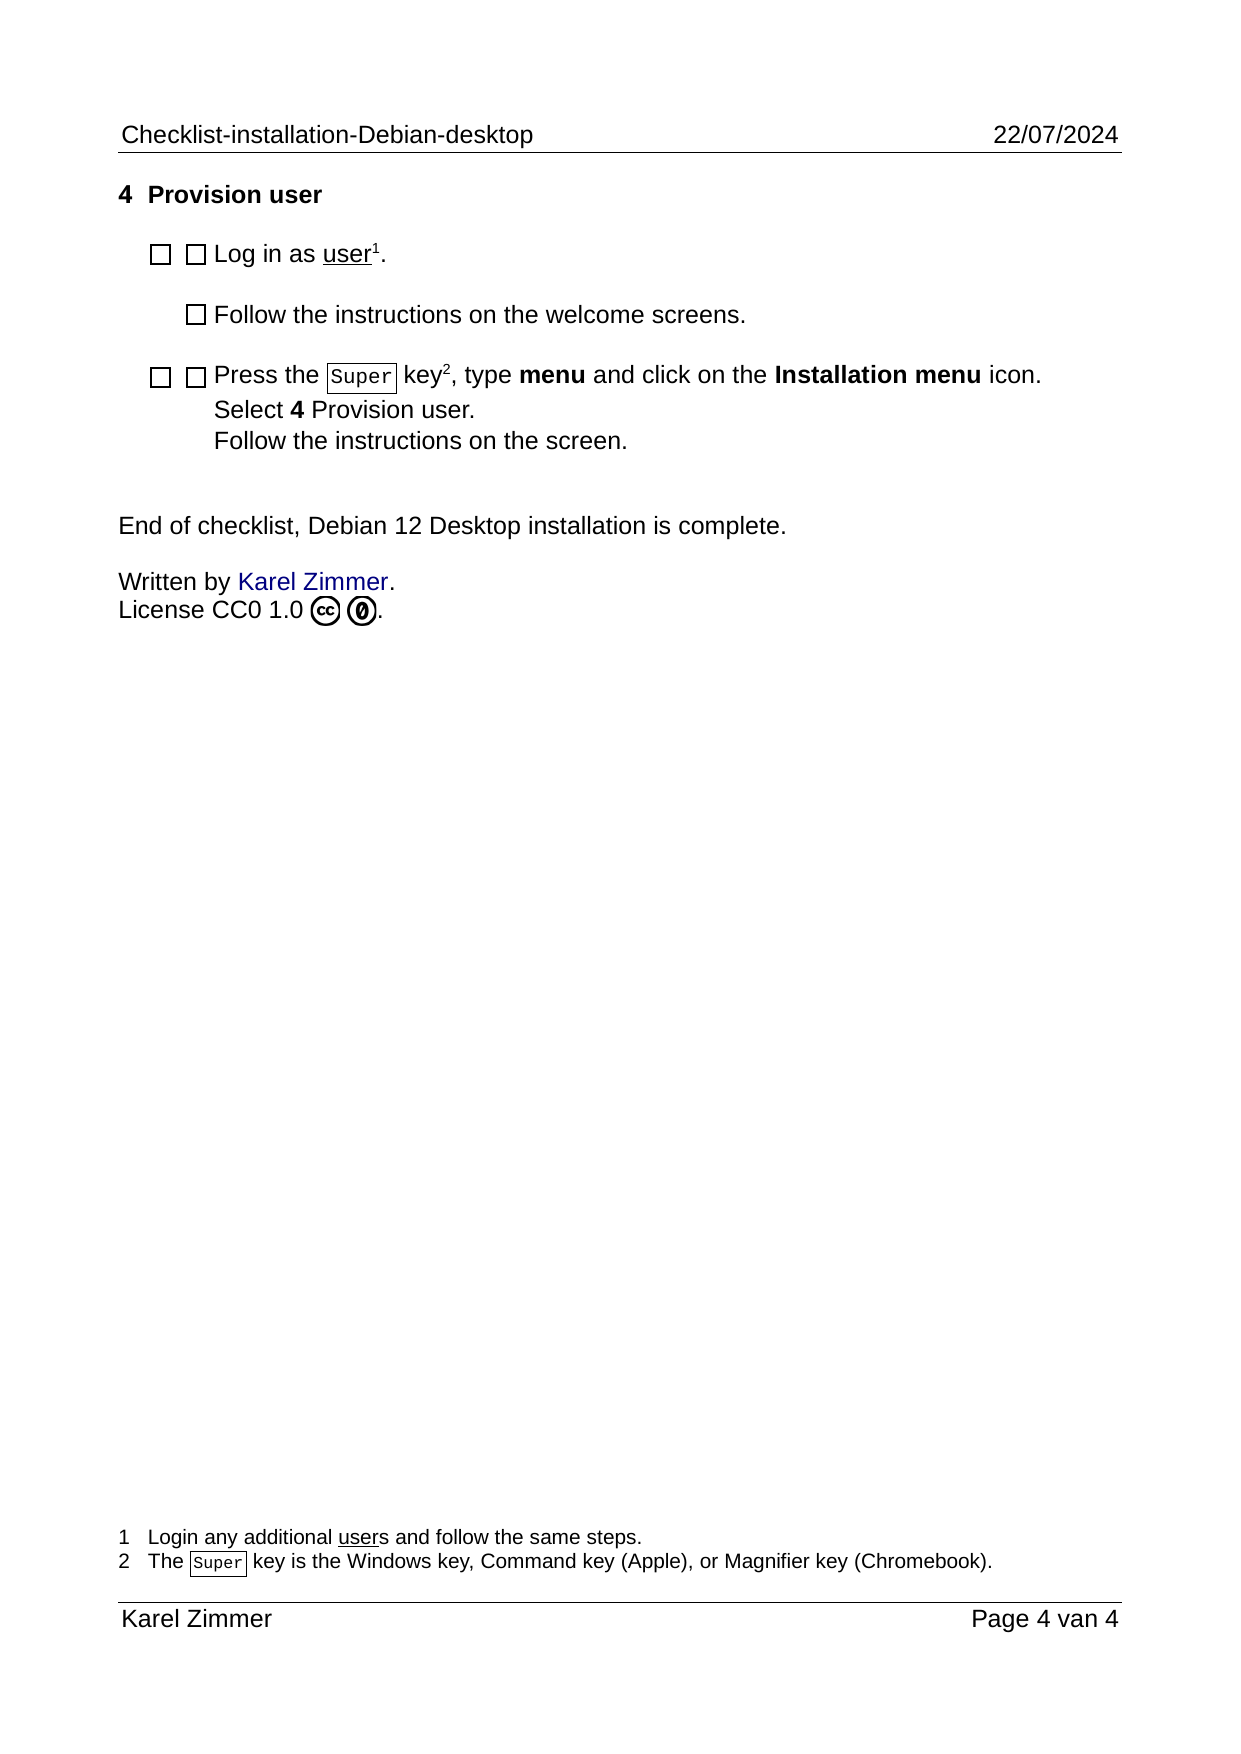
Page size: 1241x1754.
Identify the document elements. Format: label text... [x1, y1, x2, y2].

table_cell [142, 300, 177, 330]
table_cell [213, 330, 1122, 360]
picture [347, 596, 377, 626]
table_cell [177, 300, 213, 330]
table_header [142, 239, 177, 269]
table_cell [118, 425, 142, 456]
table_cell [142, 360, 177, 395]
table_cell [118, 300, 142, 330]
table_cell Follow the instructions on the welcome screens. [213, 300, 1122, 330]
text End of checklist, Debian 12 Desktop installation is complete. [118, 512, 1122, 540]
text . [377, 596, 1122, 625]
list Provision user [118, 177, 1122, 211]
text Written by Karel Zimmer. [118, 568, 1122, 596]
table_cell Press the Super key, type menu and click on the Installation menu icon. [213, 360, 1122, 395]
table_cell [142, 269, 177, 300]
table_cell [118, 360, 142, 395]
table_cell [142, 330, 177, 360]
picture [310, 596, 340, 626]
table_header Log in as USER. [213, 239, 1122, 269]
table_cell [177, 330, 213, 360]
table_cell Follow the instructions on the screen. [213, 425, 1122, 456]
table_cell [118, 269, 142, 300]
table_header [177, 239, 213, 269]
table_cell [177, 425, 213, 456]
table_header [118, 239, 142, 269]
table_cell [177, 395, 213, 425]
table_cell Select 4 Provision user. [213, 395, 1122, 425]
table_cell [118, 395, 142, 425]
table_cell [177, 269, 213, 300]
table_cell [118, 330, 142, 360]
table_cell [177, 360, 213, 395]
table_cell [142, 425, 177, 456]
table_cell [213, 269, 1122, 300]
table_cell [142, 395, 177, 425]
text License CC0 1.0 [118, 596, 310, 625]
